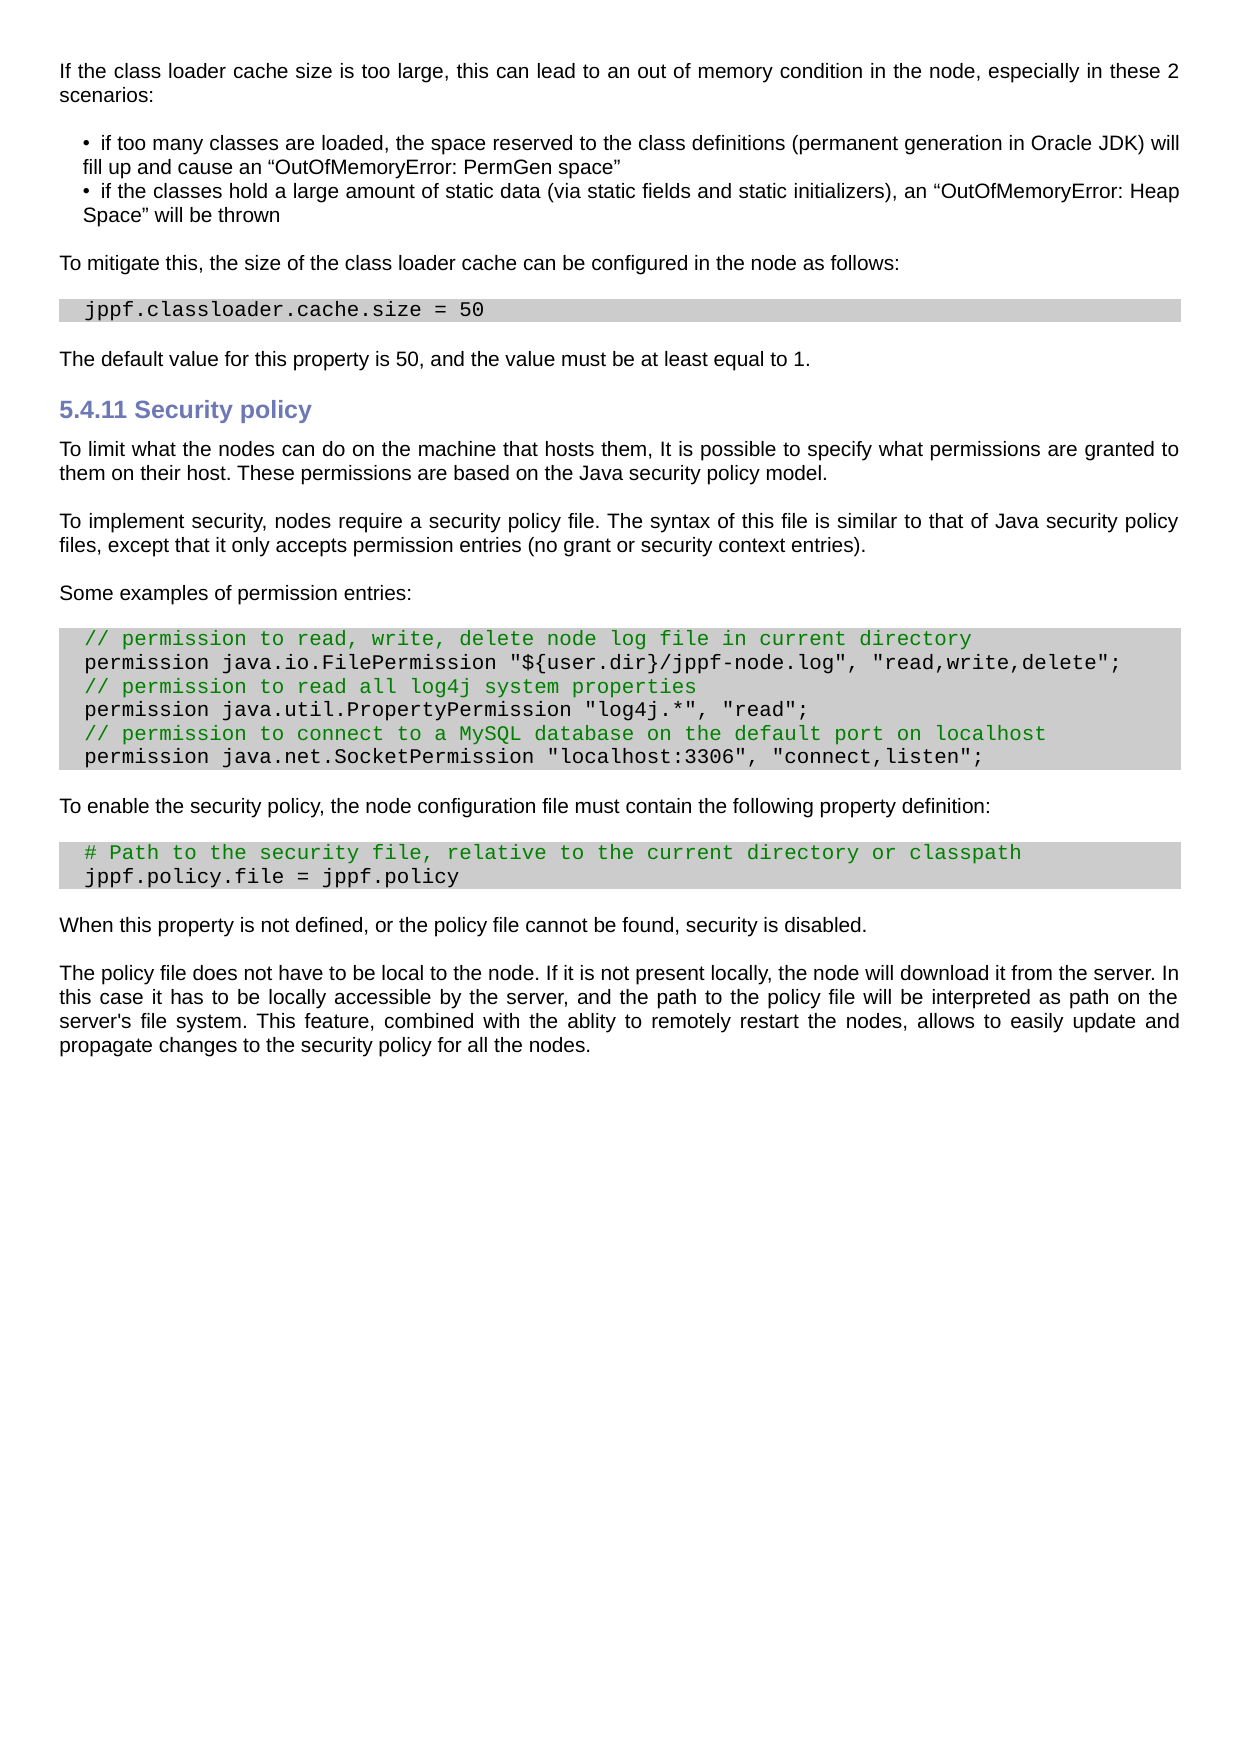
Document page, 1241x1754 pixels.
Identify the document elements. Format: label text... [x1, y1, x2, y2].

text The default value for this property is 50, and the value must be at least equal to 1. [59, 346, 1181, 370]
text jppf.policy.file = jppf.policy [59, 866, 1181, 889]
list if the classes hold a large amount of static data (via static fields and static initializers), an “OutOfMemoryError: Heap Space” will be thrown [83, 179, 1181, 227]
text permission java.io.FilePermission "${user.dir}/jppf-node.log", "read,write,delete"; [59, 652, 1181, 676]
text If the class loader cache size is too large, this can lead to an out of memory condition in the node, especially in these 2 scenarios: [59, 59, 1181, 107]
text permission java.util.PropertyPermission "log4j.*", "read"; [59, 699, 1181, 723]
text To enable the security policy, the node configuration file must contain the following property definition: [59, 794, 1181, 818]
text jppf.classloader.cache.size = 50 [59, 299, 1181, 322]
text To implement security, nodes require a security policy file. The syntax of this file is similar to that of Java security policy files, except that it only accepts permission entries (no grant or security context entries). [59, 508, 1181, 556]
text The policy file does not have to be local to the node. If it is not present locally, the node will download it from the server. In this case it has to be locally accessible by the server, and the path to the policy file will be interpreted as path on the server's file system. This feature, combined with the ablity to remotely restart the nodes, allows to easily update and propagate changes to the security policy for all the nodes. [59, 961, 1181, 1057]
text To limit what the nodes can do on the machine that hosts them, It is possible to specify what permissions are granted to them on their host. These permissions are based on the Java security policy model. [59, 437, 1181, 484]
text Some examples of permission entries: [59, 580, 1181, 604]
text // permission to connect to a MySQL database on the default port on localhost [59, 723, 1181, 747]
text To mitigate this, the size of the class loader cache can be configured in the node as follows: [59, 251, 1181, 275]
text permission java.net.SocketPermission "localhost:3306", "connect,listen"; [59, 747, 1181, 770]
text // permission to read, write, delete node log file in current directory [59, 628, 1181, 652]
text # Path to the security file, relative to the current directory or classpath [59, 842, 1181, 866]
list if too many classes are loaded, the space reserved to the class definitions (permanent generation in Oracle JDK) will fill up and cause an “OutOfMemoryError: PermGen space” [83, 131, 1181, 179]
text When this property is not defined, or the policy file cannot be found, security is disabled. [59, 913, 1181, 937]
subtitle Security policy [59, 395, 1181, 424]
text // permission to read all log4j system properties [59, 676, 1181, 699]
